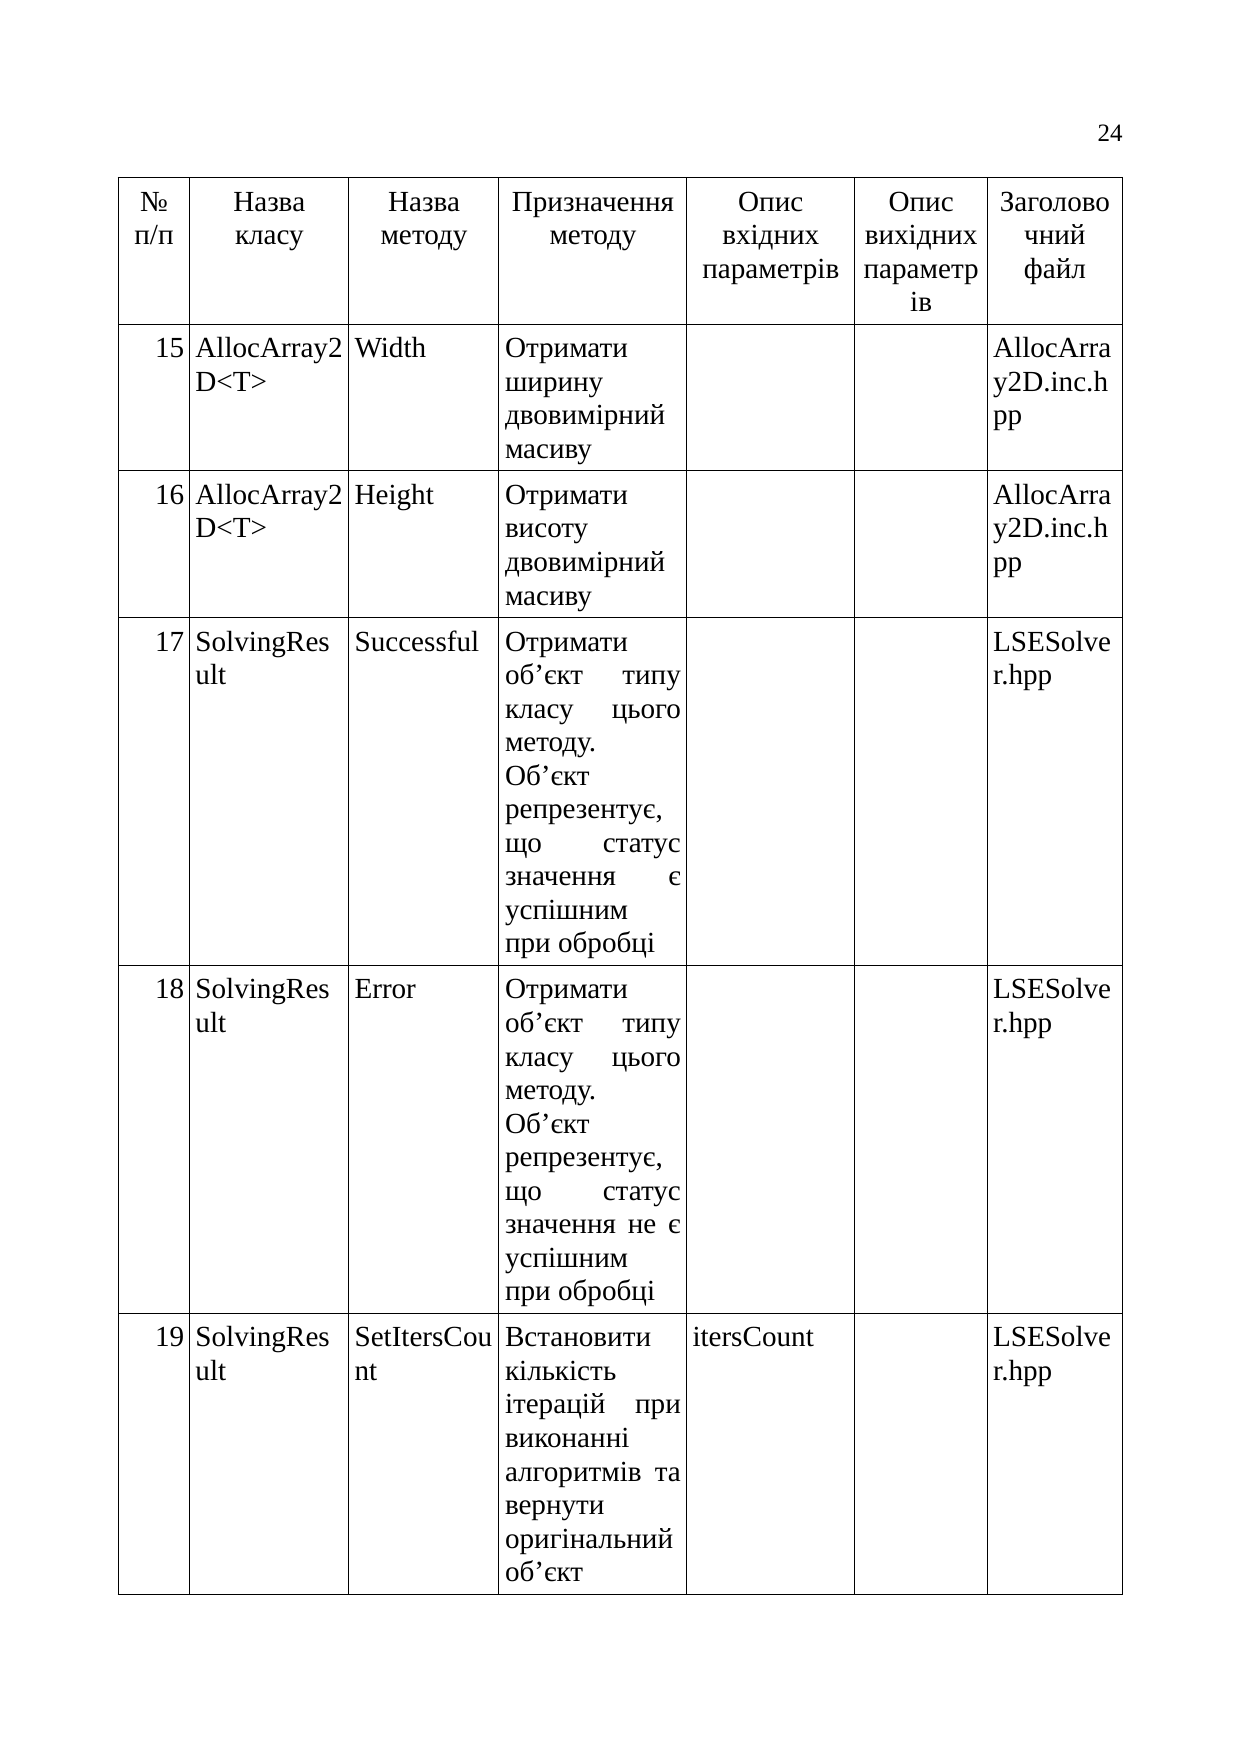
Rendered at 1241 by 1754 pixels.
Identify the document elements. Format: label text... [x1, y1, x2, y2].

table_cell [687, 325, 854, 470]
table_cell 16 [119, 471, 189, 617]
table_cell [855, 618, 987, 965]
table_cell LSESolver.hpp [988, 1314, 1122, 1593]
table_cell AllocArray2D.inc.hpp [988, 325, 1122, 470]
table_cell SolvingResult [190, 966, 348, 1313]
table_cell Successful [349, 618, 498, 965]
table_cell [855, 325, 987, 470]
table_cell itersCount [687, 1314, 854, 1593]
table_cell [687, 966, 854, 1313]
table_header Заголовочний файл [988, 178, 1122, 323]
table_header Опис вхідних параметрів [687, 178, 854, 323]
table_cell [855, 471, 987, 617]
table_cell [687, 471, 854, 617]
table_cell LSESolver.hpp [988, 966, 1122, 1313]
table_cell 18 [119, 966, 189, 1313]
table_cell AllocArray2D<T> [190, 325, 348, 470]
table_cell SolvingResult [190, 618, 348, 965]
table_cell Отримати висоту двовимірний масиву [499, 471, 686, 617]
table_header Призначення методу [499, 178, 686, 323]
table_cell 15 [119, 325, 189, 470]
table_cell Отримати ширину двовимірний масиву [499, 325, 686, 470]
table_cell [855, 966, 987, 1313]
table_cell Height [349, 471, 498, 617]
table_header Назва класу [190, 178, 348, 323]
table_cell SetItersCount [349, 1314, 498, 1593]
table_cell [687, 618, 854, 965]
table_cell LSESolver.hpp [988, 618, 1122, 965]
table_cell [855, 1314, 987, 1593]
table_cell Отримати об’єкт типу класу цього методу. Об’єкт репрезентує, що статус значення є успішним при обробці [499, 618, 686, 965]
table_cell Error [349, 966, 498, 1313]
table_cell 17 [119, 618, 189, 965]
table_cell Встановити кількість ітерацій при виконанні алгоритмів та вернути оригінальний об’єкт [499, 1314, 686, 1593]
table_header № п/п [119, 178, 189, 323]
table_header Опис вихідних параметрів [855, 178, 987, 323]
table_cell Отримати об’єкт типу класу цього методу. Об’єкт репрезентує, що статус значення не є успішним при обробці [499, 966, 686, 1313]
table_cell Width [349, 325, 498, 470]
table_cell SolvingResult [190, 1314, 348, 1593]
table_cell 19 [119, 1314, 189, 1593]
table_cell AllocArray2D<T> [190, 471, 348, 617]
table_header Назва методу [349, 178, 498, 323]
table_cell AllocArray2D.inc.hpp [988, 471, 1122, 617]
